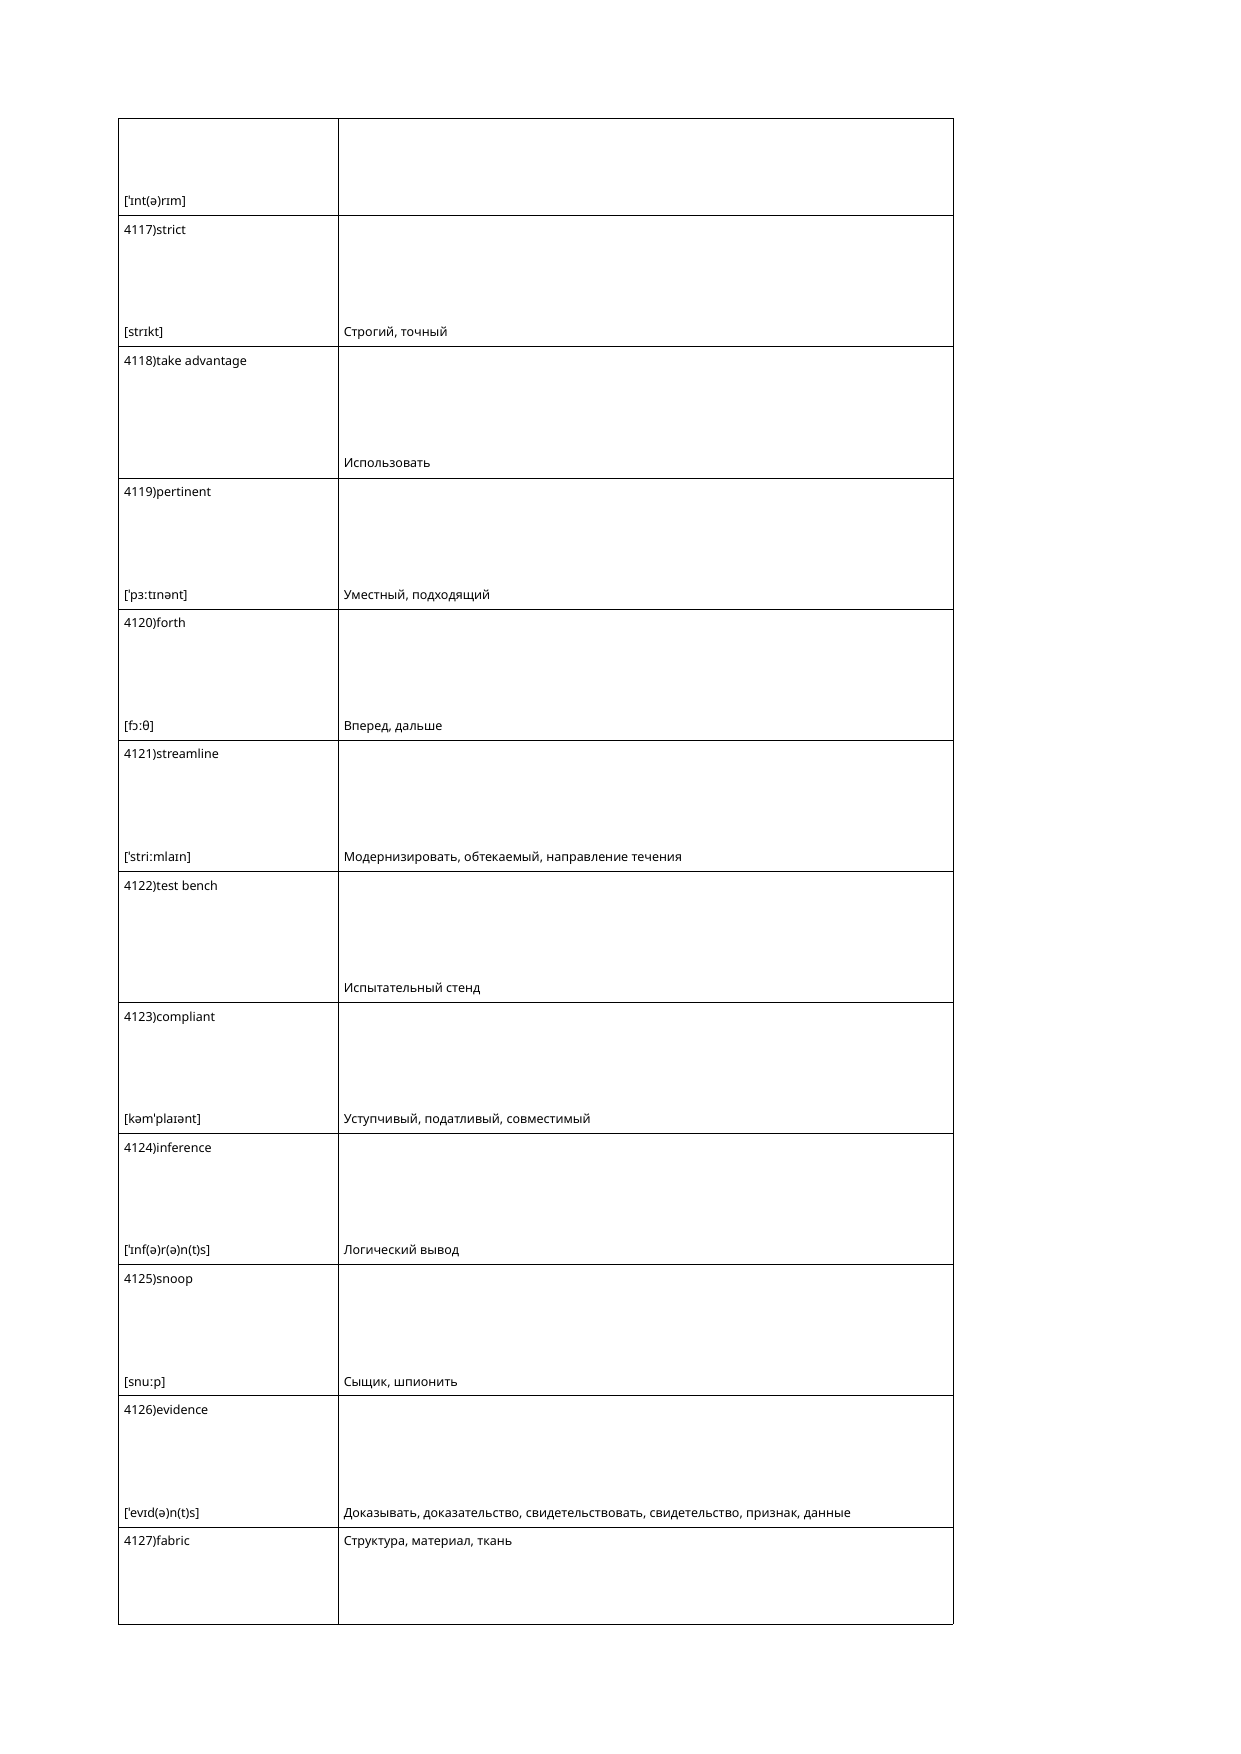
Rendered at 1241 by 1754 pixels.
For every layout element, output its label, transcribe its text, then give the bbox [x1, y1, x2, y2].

table_cell Испытательный стенд [339, 872, 953, 1002]
table_cell 4125)snoop [snuːp] [119, 1265, 338, 1395]
table_cell Уступчивый, податливый, совместимый [339, 1003, 953, 1133]
table_cell [ˈɪnt(ə)rɪm] [119, 119, 338, 215]
table_cell Сыщик, шпионить [339, 1265, 953, 1395]
table_cell 4119)pertinent [ˈpɜːtɪnənt] [119, 479, 338, 608]
table_cell 4124)inference [ˈɪnf(ə)r(ə)n(t)s] [119, 1134, 338, 1264]
table_cell Использовать [339, 347, 953, 477]
table_cell 4117)strict [strɪkt] [119, 216, 338, 346]
table_cell Уместный, подходящий [339, 479, 953, 608]
table_cell Структура, материал, ткань [339, 1528, 953, 1623]
table_cell 4123)compliant [kəmˈplaɪənt] [119, 1003, 338, 1133]
table_cell Модернизировать, обтекаемый, направление течения [339, 741, 953, 871]
table_cell Вперед, дальше [339, 610, 953, 740]
table_cell 4118)take advantage [119, 347, 338, 477]
table_cell 4126)evidence [ˈevɪd(ə)n(t)s] [119, 1396, 338, 1527]
table_cell 4120)forth [fɔːθ] [119, 610, 338, 740]
table_cell 4121)streamline [ˈstriːmlaɪn] [119, 741, 338, 871]
table_cell Строгий, точный [339, 216, 953, 346]
table_cell Логический вывод [339, 1134, 953, 1264]
table_cell Доказывать, доказательство, свидетельствовать, свидетельство, признак, данные [339, 1396, 953, 1527]
table_cell 4122)test bench [119, 872, 338, 1002]
table_cell 4127)fabric [119, 1528, 338, 1623]
table_cell [339, 119, 953, 215]
